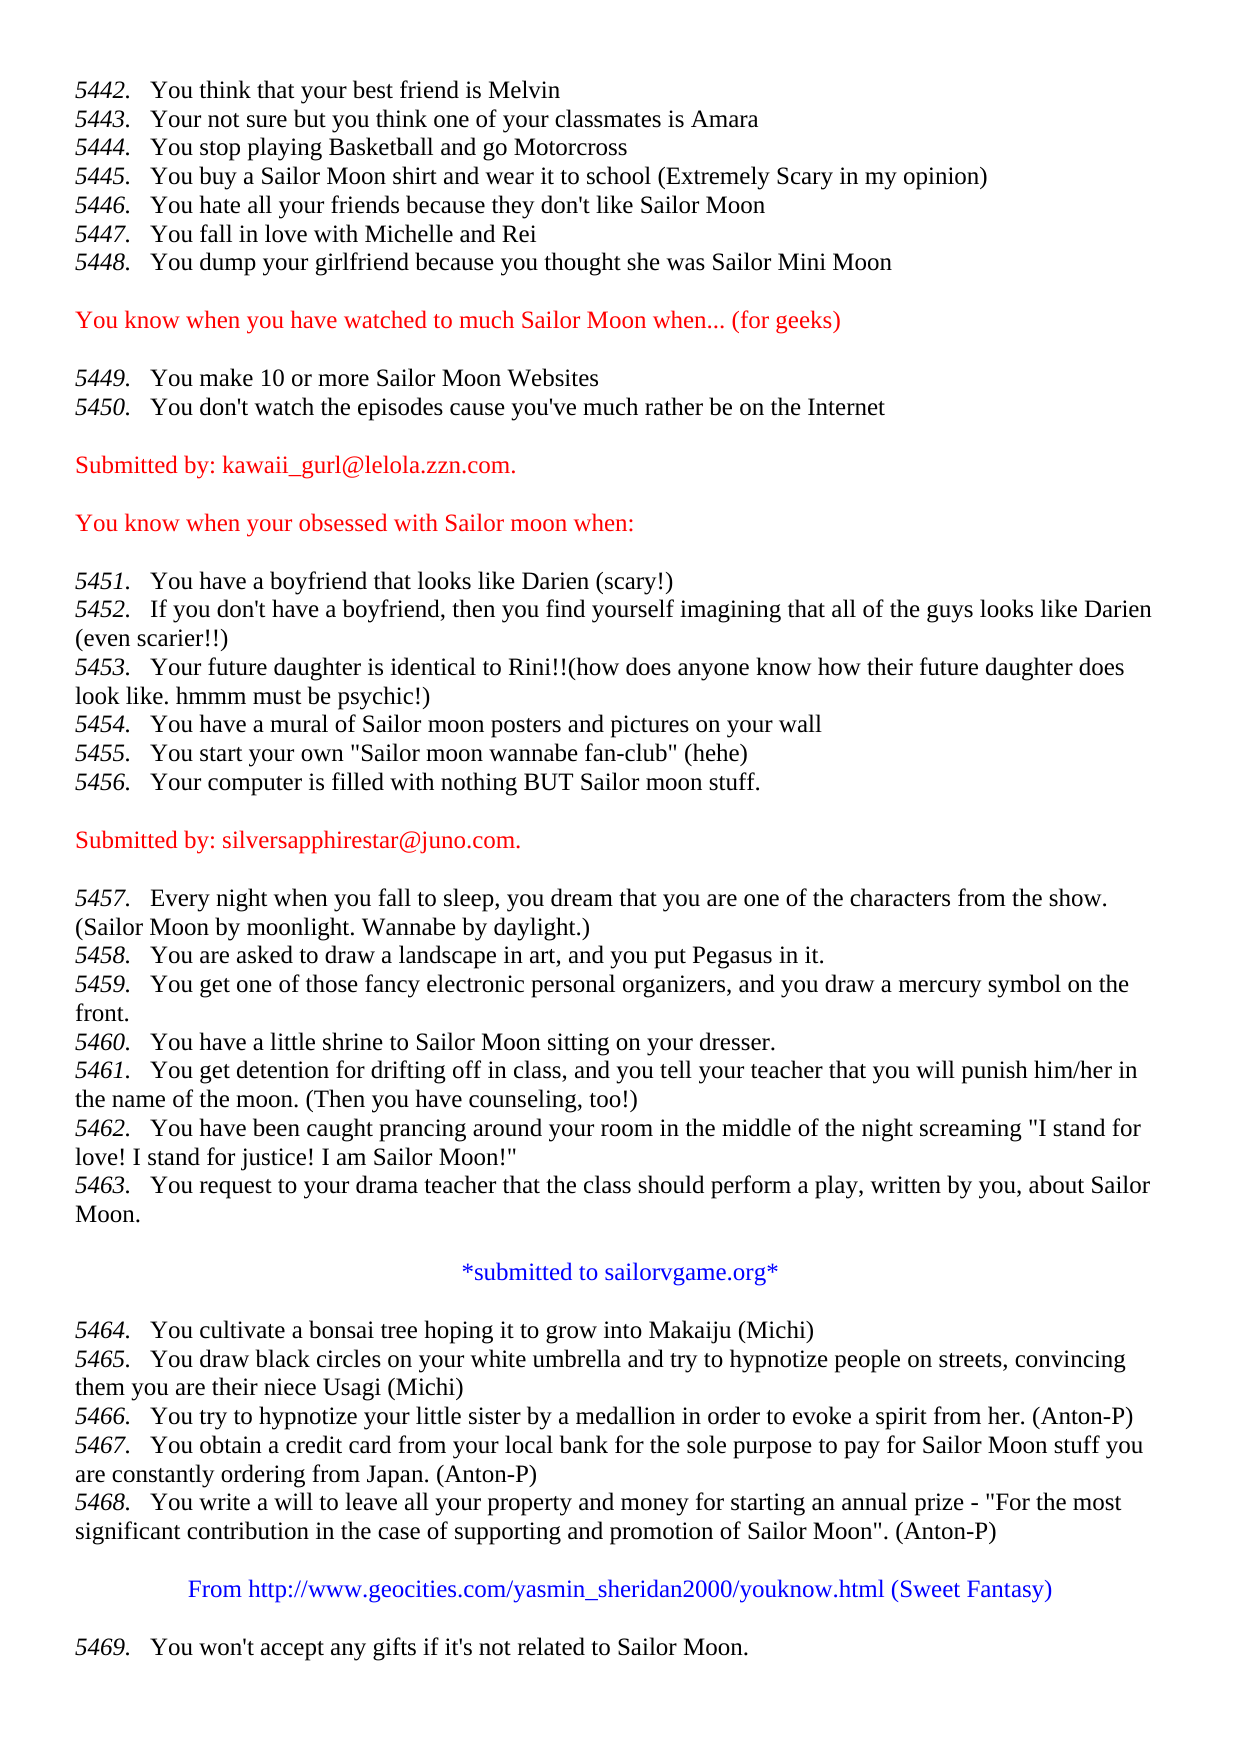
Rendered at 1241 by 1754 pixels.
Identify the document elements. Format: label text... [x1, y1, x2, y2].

list You try to hypnotize your little sister by a medallion in order to evoke a spirit from her. (Anton-P) [75, 1401, 1165, 1430]
list You dump your girlfriend because you thought she was Sailor Mini Moon [75, 247, 1165, 276]
list You fall in love with Michelle and Rei [75, 219, 1165, 247]
list You have a mural of Sailor moon posters and pictures on your wall [75, 709, 1165, 738]
list You have a little shrine to Sailor Moon sitting on your dresser. [75, 1027, 1165, 1055]
list You make 10 or more Sailor Moon Websites [75, 363, 1165, 392]
text You know when your obsessed with Sailor moon when: [75, 508, 1165, 537]
list You don't watch the episodes cause you've much rather be on the Internet [75, 392, 1165, 421]
list Your not sure but you think one of your classmates is Amara [75, 104, 1165, 132]
text Submitted by: silversapphirestar@juno.com. [75, 825, 1165, 854]
list Your computer is filled with nothing BUT Sailor moon stuff. [75, 767, 1165, 796]
list You cultivate a bonsai tree hoping it to grow into Makaiju (Michi) [75, 1315, 1165, 1344]
list You obtain a credit card from your local bank for the sole purpose to pay for Sailor Moon stuff you are constantly ordering from Japan. (Anton-P) [75, 1430, 1165, 1487]
text From http://www.geocities.com/yasmin_sheridan2000/youknow.html (Sweet Fantasy) [75, 1574, 1165, 1603]
list You hate all your friends because they don't like Sailor Moon [75, 190, 1165, 219]
list You have been caught prancing around your room in the middle of the night screaming "I stand for love! I stand for justice! I am Sailor Moon!" [75, 1113, 1165, 1170]
list You stop playing Basketball and go Motorcross [75, 132, 1165, 161]
list You have a boyfriend that looks like Darien (scary!) [75, 566, 1165, 594]
list You are asked to draw a landscape in art, and you put Pegasus in it. [75, 940, 1165, 969]
list You get detention for drifting off in class, and you tell your teacher that you will punish him/her in the name of the moon. (Then you have counseling, too!) [75, 1055, 1165, 1113]
list You draw black circles on your white umbrella and try to hypnotize people on streets, convincing them you are their niece Usagi (Michi) [75, 1344, 1165, 1401]
list Your future daughter is identical to Rini!!(how does anyone know how their future daughter does look like. hmmm must be psychic!) [75, 652, 1165, 709]
list You request to your drama teacher that the class should perform a play, written by you, about Sailor Moon. [75, 1170, 1165, 1228]
list You get one of those fancy electronic personal organizers, and you draw a mercury symbol on the front. [75, 969, 1165, 1027]
list You buy a Sailor Moon shirt and wear it to school (Extremely Scary in my opinion) [75, 161, 1165, 190]
list You won't accept any gifts if it's not related to Sailor Moon. [75, 1632, 1165, 1661]
list If you don't have a boyfriend, then you find yourself imagining that all of the guys looks like Darien (even scarier!!) [75, 594, 1165, 652]
list You write a will to leave all your property and money for starting an annual prize - "For the most significant contribution in the case of supporting and promotion of Sailor Moon". (Anton-P) [75, 1487, 1165, 1545]
list You start your own "Sailor moon wannabe fan-club" (hehe) [75, 738, 1165, 767]
text You know when you have watched to much Sailor Moon when... (for geeks) [75, 305, 1165, 334]
text Submitted by: kawaii_gurl@lelola.zzn.com. [75, 450, 1165, 479]
list Every night when you fall to sleep, you dream that you are one of the characters from the show. (Sailor Moon by moonlight. Wannabe by daylight.) [75, 883, 1165, 940]
list You think that your best friend is Melvin [75, 75, 1165, 104]
text *submitted to sailorvgame.org* [75, 1257, 1165, 1286]
